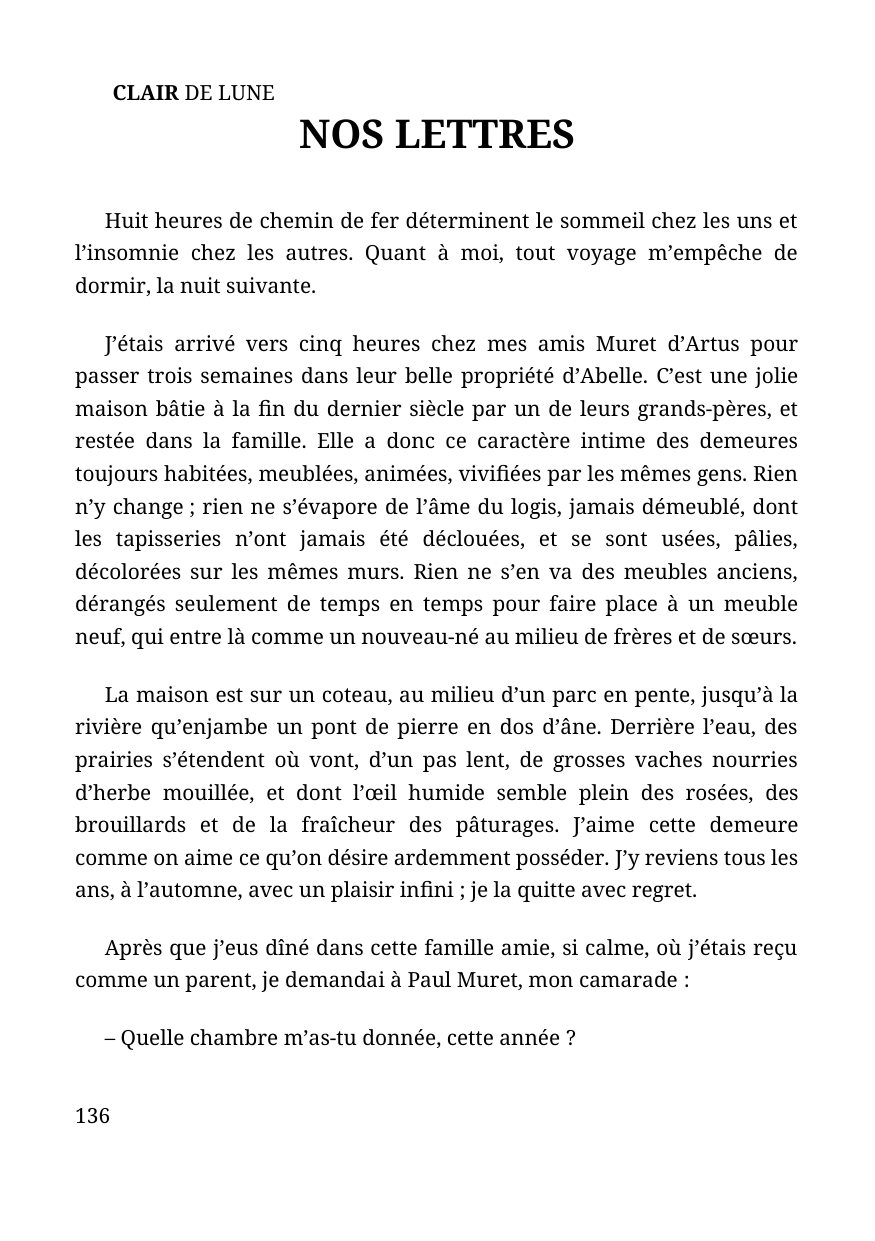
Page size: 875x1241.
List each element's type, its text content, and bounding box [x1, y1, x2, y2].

text Huit heures de chemin de fer déterminent le sommeil chez les uns et l’insomnie chez les autres. Quant à moi, tout voyage m’empêche de dormir, la nuit suivante. [75, 206, 799, 299]
text La maison est sur un coteau, au milieu d’un parc en pente, jusqu’à la rivière qu’enjambe un pont de pierre en dos d’âne. Derrière l’eau, des prairies s’étendent où vont, d’un pas lent, de grosses vaches nourries d’herbe mouillée, et dont l’œil humide semble plein des rosées, des brouillards et de la fraîcheur des pâturages. J’aime cette demeure comme on aime ce qu’on désire ardemment posséder. J’y reviens tous les ans, à l’automne, avec un plaisir infini ; je la quitte avec regret. [75, 680, 799, 904]
text J’étais arrivé vers cinq heures chez mes amis Muret d’Artus pour passer trois semaines dans leur belle propriété d’Abelle. C’est une jolie maison bâtie à la fin du dernier siècle par un de leurs grands-pères, et restée dans la famille. Elle a donc ce caractère intime des demeures toujours habitées, meublées, animées, vivifiées par les mêmes gens. Rien n’y change ; rien ne s’évapore de l’âme du logis, jamais démeublé, dont les tapisseries n’ont jamais été déclouées, et se sont usées, pâlies, décolorées sur les mêmes murs. Rien ne s’en va des meubles anciens, dérangés seulement de temps en temps pour faire place à un meuble neuf, qui entre là comme un nouveau-né au milieu de frères et de sœurs. [75, 329, 799, 651]
subtitle NOS LETTRES [75, 106, 799, 160]
text Après que j’eus dîné dans cette famille amie, si calme, où j’étais reçu comme un parent, je demandai à Paul Muret, mon camarade : [75, 933, 799, 994]
text – Quelle chambre m’as-tu donnée, cette année ? [75, 1023, 799, 1052]
